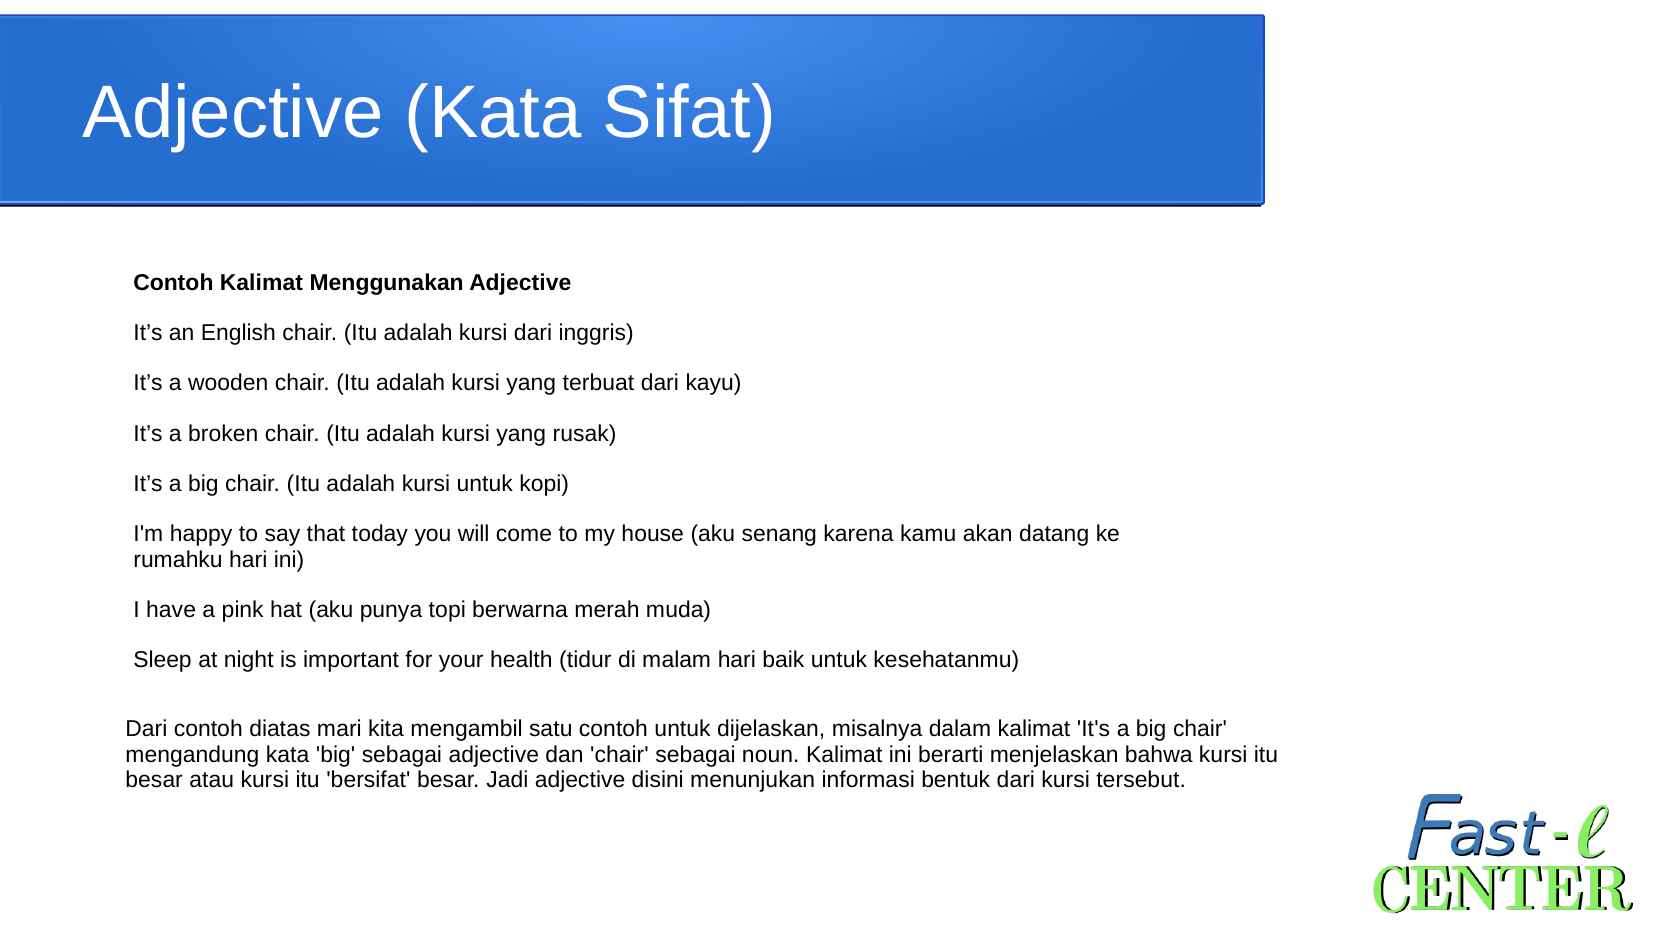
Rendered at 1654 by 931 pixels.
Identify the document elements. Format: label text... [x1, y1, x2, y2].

title Adjective (Kata Sifat) [82, 35, 1235, 189]
text_box Contoh Kalimat Menggunakan Adjective It’s an English chair. (Itu adalah kursi dari inggris) It’s a wooden chair. (Itu adalah kursi yang terbuat dari kayu) It’s a broken chair. (Itu adalah kursi yang rusak) It’s a big chair. (Itu adalah kursi untuk kopi) I'm happy to say that today you will come to my house (aku senang karena kamu akan datang ke rumahku hari ini) I have a pink hat (aku punya topi berwarna merah muda) Sleep at night is important for your health (tidur di malam hari baik untuk kesehatanmu) [118, 262, 1198, 708]
picture [1373, 794, 1634, 916]
text_box Dari contoh diatas mari kita mengambil satu contoh untuk dijelaskan, misalnya dalam kalimat 'It's a big chair' mengandung kata 'big' sebagai adjective dan 'chair' sebagai noun. Kalimat ini berarti menjelaskan bahwa kursi itu besar atau kursi itu 'bersifat' besar. Jadi adjective disini menunjukan informasi bentuk dari kursi tersebut. [110, 708, 1351, 840]
